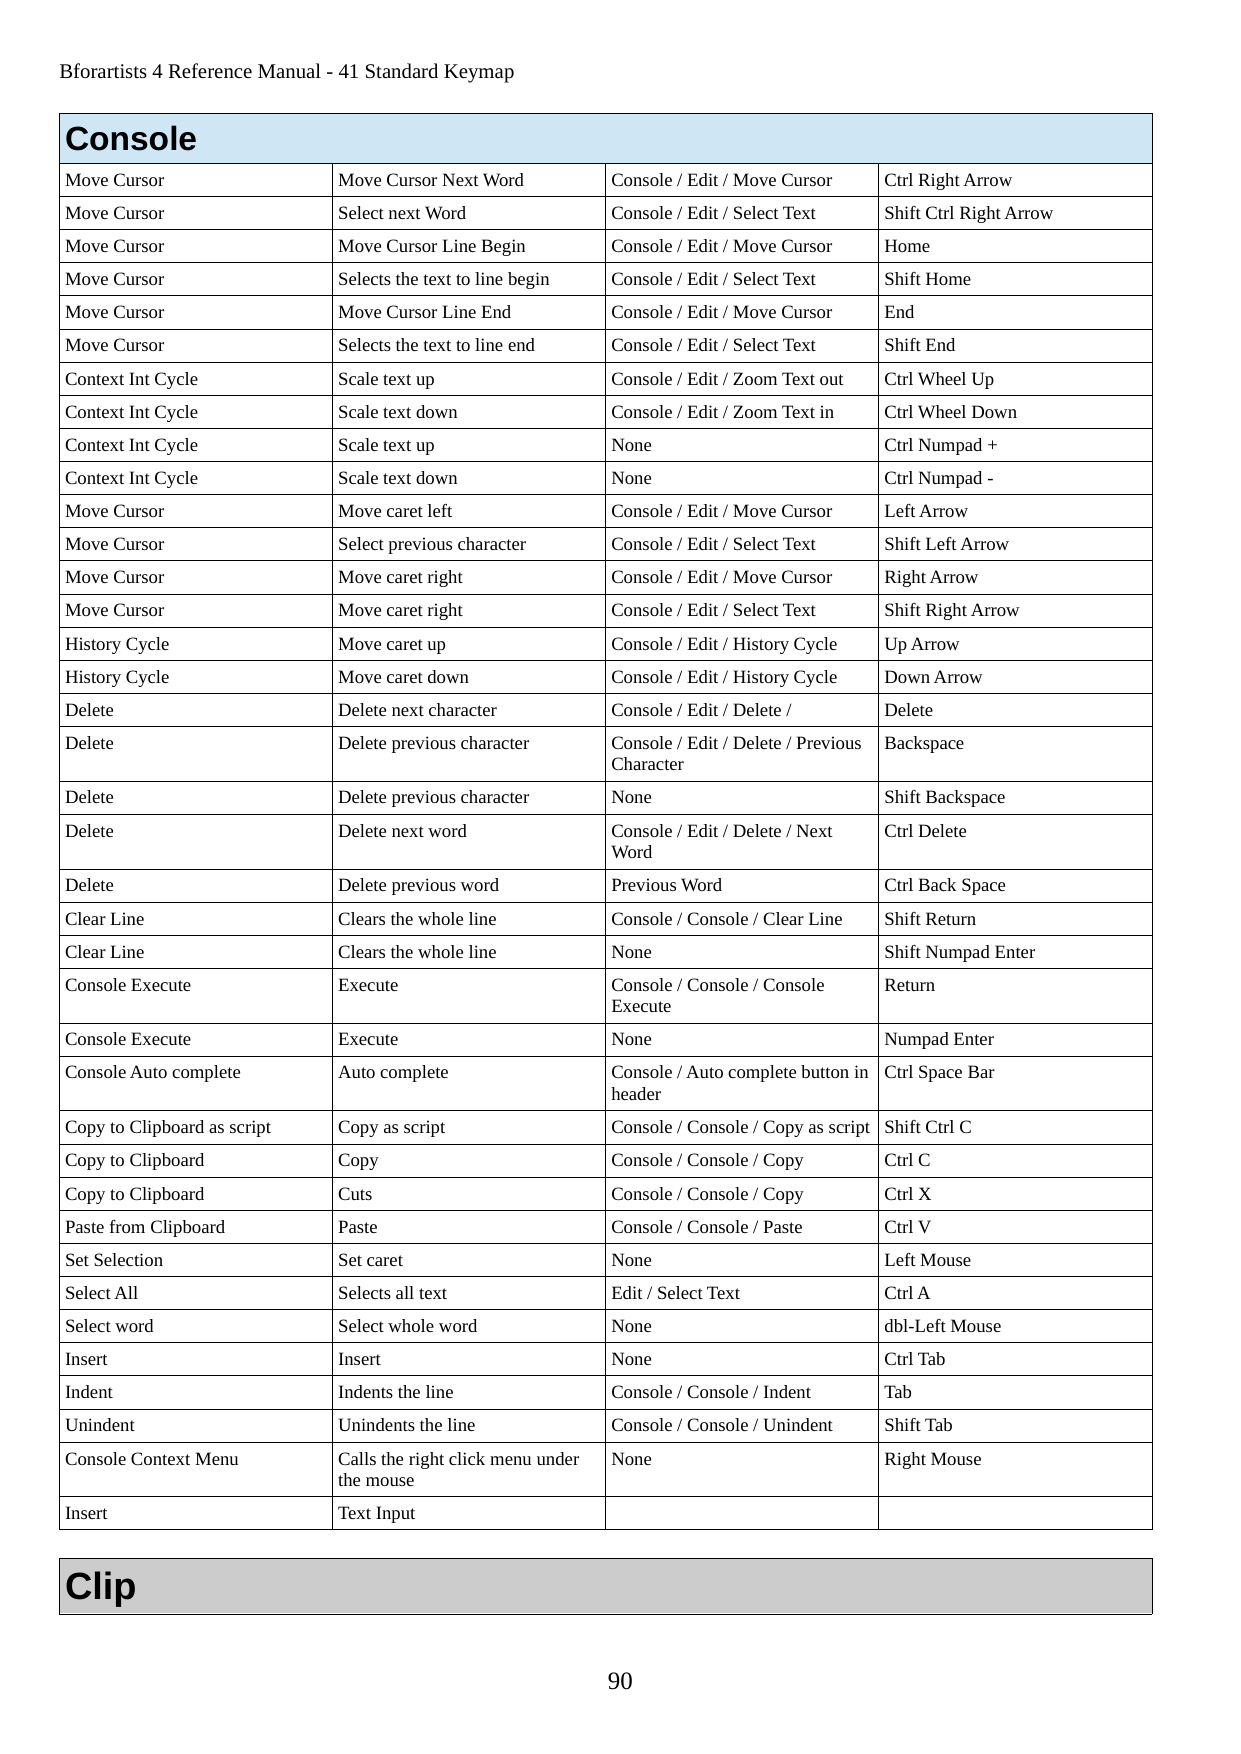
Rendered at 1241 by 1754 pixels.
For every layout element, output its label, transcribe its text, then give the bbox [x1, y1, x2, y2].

table_cell Execute [333, 969, 605, 1022]
table_cell Right Arrow [879, 561, 1152, 593]
table_cell Edit / Select Text [606, 1277, 878, 1309]
table_cell Move Cursor [60, 595, 332, 627]
table_cell Move Cursor Line Begin [333, 230, 605, 262]
table_cell Delete previous word [333, 870, 605, 902]
table_cell Left Arrow [879, 495, 1152, 527]
table_cell Previous Word [606, 870, 878, 902]
table_cell Selects the text to line end [333, 330, 605, 362]
table_cell Console / Edit / History Cycle [606, 628, 878, 660]
table_cell Shift Right Arrow [879, 595, 1152, 627]
table_cell Insert [60, 1497, 332, 1529]
table_cell Move Cursor Next Word [333, 164, 605, 196]
table_cell Console / Edit / Zoom Text out [606, 363, 878, 395]
table_cell None [606, 429, 878, 461]
table_cell Move Cursor [60, 197, 332, 229]
table_cell Shift Ctrl Right Arrow [879, 197, 1152, 229]
table_cell Move caret up [333, 628, 605, 660]
table_cell Ctrl Right Arrow [879, 164, 1152, 196]
table_cell Selects the text to line begin [333, 263, 605, 295]
table_cell None [606, 1244, 878, 1276]
table_cell Move Cursor [60, 561, 332, 593]
table_cell [606, 1497, 878, 1529]
table_cell None [606, 1343, 878, 1375]
table_cell Console / Edit / Move Cursor [606, 495, 878, 527]
table_cell Indent [60, 1376, 332, 1408]
table_cell Shift Return [879, 903, 1152, 935]
table_cell Console / Edit / Zoom Text in [606, 396, 878, 428]
table_cell Copy to Clipboard as script [60, 1111, 332, 1143]
table_cell Copy [333, 1145, 605, 1177]
table_cell Return [879, 969, 1152, 1022]
table_cell Console / Edit / Delete / Previous Character [606, 727, 878, 781]
table_cell Console Execute [60, 969, 332, 1022]
table_cell Move caret down [333, 661, 605, 693]
table_cell Move caret right [333, 561, 605, 593]
table_cell Console / Console / Copy as script [606, 1111, 878, 1143]
table_cell Console / Console / Paste [606, 1211, 878, 1243]
table_cell dbl-Left Mouse [879, 1310, 1152, 1342]
table_cell Right Mouse [879, 1443, 1152, 1496]
table_cell None [606, 1024, 878, 1056]
table_cell Clear Line [60, 936, 332, 968]
table_cell Console / Edit / Move Cursor [606, 561, 878, 593]
table_cell Console / Edit / Move Cursor [606, 296, 878, 328]
table_cell None [606, 1310, 878, 1342]
table_cell Backspace [879, 727, 1152, 781]
table_cell Select All [60, 1277, 332, 1309]
table_cell None [606, 1443, 878, 1496]
table_cell Ctrl Numpad - [879, 462, 1152, 494]
table_cell Insert [333, 1343, 605, 1375]
table_cell Move Cursor [60, 495, 332, 527]
table_cell Copy to Clipboard [60, 1145, 332, 1177]
table_cell Indents the line [333, 1376, 605, 1408]
table_cell Ctrl Delete [879, 815, 1152, 868]
table_cell Console Auto complete [60, 1057, 332, 1110]
table_cell Tab [879, 1376, 1152, 1408]
table_cell Paste from Clipboard [60, 1211, 332, 1243]
table_cell Console / Edit / Select Text [606, 197, 878, 229]
table_cell Context Int Cycle [60, 396, 332, 428]
table_cell Copy as script [333, 1111, 605, 1143]
table_cell Set caret [333, 1244, 605, 1276]
table_cell Shift End [879, 330, 1152, 362]
table_cell Move caret right [333, 595, 605, 627]
table_cell Move Cursor Line End [333, 296, 605, 328]
table_cell Clear Line [60, 903, 332, 935]
table_cell Unindent [60, 1410, 332, 1442]
table_cell Up Arrow [879, 628, 1152, 660]
table_cell Context Int Cycle [60, 429, 332, 461]
table_cell Ctrl Space Bar [879, 1057, 1152, 1110]
table_cell Ctrl V [879, 1211, 1152, 1243]
table_cell Ctrl A [879, 1277, 1152, 1309]
table_cell History Cycle [60, 661, 332, 693]
table_cell Console / Edit / Select Text [606, 330, 878, 362]
table_cell Clears the whole line [333, 903, 605, 935]
table_cell Console / Auto complete button in header [606, 1057, 878, 1110]
table_cell Shift Tab [879, 1410, 1152, 1442]
table_cell Delete [60, 727, 332, 781]
table_cell Move Cursor [60, 263, 332, 295]
table_cell Selects all text [333, 1277, 605, 1309]
table_cell Shift Backspace [879, 782, 1152, 814]
table_cell Select whole word [333, 1310, 605, 1342]
table_cell Copy to Clipboard [60, 1178, 332, 1210]
table_cell Numpad Enter [879, 1024, 1152, 1056]
table_cell Calls the right click menu under the mouse [333, 1443, 605, 1496]
table_cell Context Int Cycle [60, 363, 332, 395]
table_cell Scale text down [333, 462, 605, 494]
table_cell Console / Console / Console Execute [606, 969, 878, 1022]
table_cell Shift Home [879, 263, 1152, 295]
table_cell Shift Numpad Enter [879, 936, 1152, 968]
table_cell Console Execute [60, 1024, 332, 1056]
table_cell Ctrl Wheel Down [879, 396, 1152, 428]
table_cell Console / Edit / History Cycle [606, 661, 878, 693]
table_cell Set Selection [60, 1244, 332, 1276]
table_cell Console / Edit / Select Text [606, 528, 878, 560]
table_cell Home [879, 230, 1152, 262]
table_cell Console / Edit / Delete / Next Word [606, 815, 878, 868]
table_header Console [60, 114, 1152, 163]
table_cell Delete [60, 815, 332, 868]
table_cell Delete [879, 694, 1152, 726]
table_cell Console / Console / Copy [606, 1178, 878, 1210]
table_cell None [606, 936, 878, 968]
table_cell Move Cursor [60, 528, 332, 560]
table_cell None [606, 462, 878, 494]
table_cell Scale text up [333, 429, 605, 461]
table_cell Move Cursor [60, 296, 332, 328]
table_cell Delete previous character [333, 782, 605, 814]
table_cell Delete [60, 782, 332, 814]
table_cell None [606, 782, 878, 814]
table_cell [879, 1497, 1152, 1529]
table_cell Delete [60, 694, 332, 726]
table_cell Text Input [333, 1497, 605, 1529]
table_cell Delete next word [333, 815, 605, 868]
table_cell Console / Edit / Move Cursor [606, 164, 878, 196]
table_cell Cuts [333, 1178, 605, 1210]
table_cell Select word [60, 1310, 332, 1342]
table_cell Context Int Cycle [60, 462, 332, 494]
table_cell Left Mouse [879, 1244, 1152, 1276]
table_cell Delete previous character [333, 727, 605, 781]
table_cell Console / Edit / Select Text [606, 595, 878, 627]
table_cell Ctrl Back Space [879, 870, 1152, 902]
table_cell Shift Ctrl C [879, 1111, 1152, 1143]
table_cell Move Cursor [60, 330, 332, 362]
table_cell Console / Console / Copy [606, 1145, 878, 1177]
table_cell Move Cursor [60, 230, 332, 262]
table_cell Scale text up [333, 363, 605, 395]
table_cell Console Context Menu [60, 1443, 332, 1496]
table_cell Down Arrow [879, 661, 1152, 693]
table_cell Clears the whole line [333, 936, 605, 968]
table_cell Ctrl Numpad + [879, 429, 1152, 461]
table_cell Execute [333, 1024, 605, 1056]
table_cell Delete next character [333, 694, 605, 726]
table_cell End [879, 296, 1152, 328]
table_cell History Cycle [60, 628, 332, 660]
table_cell Console / Console / Unindent [606, 1410, 878, 1442]
table_cell Paste [333, 1211, 605, 1243]
table_cell Auto complete [333, 1057, 605, 1110]
table_cell Console / Edit / Select Text [606, 263, 878, 295]
table_cell Insert [60, 1343, 332, 1375]
table_cell Select next Word [333, 197, 605, 229]
table_cell Shift Left Arrow [879, 528, 1152, 560]
table_cell Ctrl Tab [879, 1343, 1152, 1375]
table_cell Unindents the line [333, 1410, 605, 1442]
table_cell Delete [60, 870, 332, 902]
table_cell Ctrl Wheel Up [879, 363, 1152, 395]
table_header Clip [60, 1559, 1152, 1613]
table_cell Ctrl X [879, 1178, 1152, 1210]
table_cell Console / Console / Clear Line [606, 903, 878, 935]
table_cell Scale text down [333, 396, 605, 428]
table_cell Ctrl C [879, 1145, 1152, 1177]
table_cell Console / Console / Indent [606, 1376, 878, 1408]
table_cell Console / Edit / Move Cursor [606, 230, 878, 262]
table_cell Move Cursor [60, 164, 332, 196]
table_cell Move caret left [333, 495, 605, 527]
table_cell Console / Edit / Delete / [606, 694, 878, 726]
table_cell Select previous character [333, 528, 605, 560]
